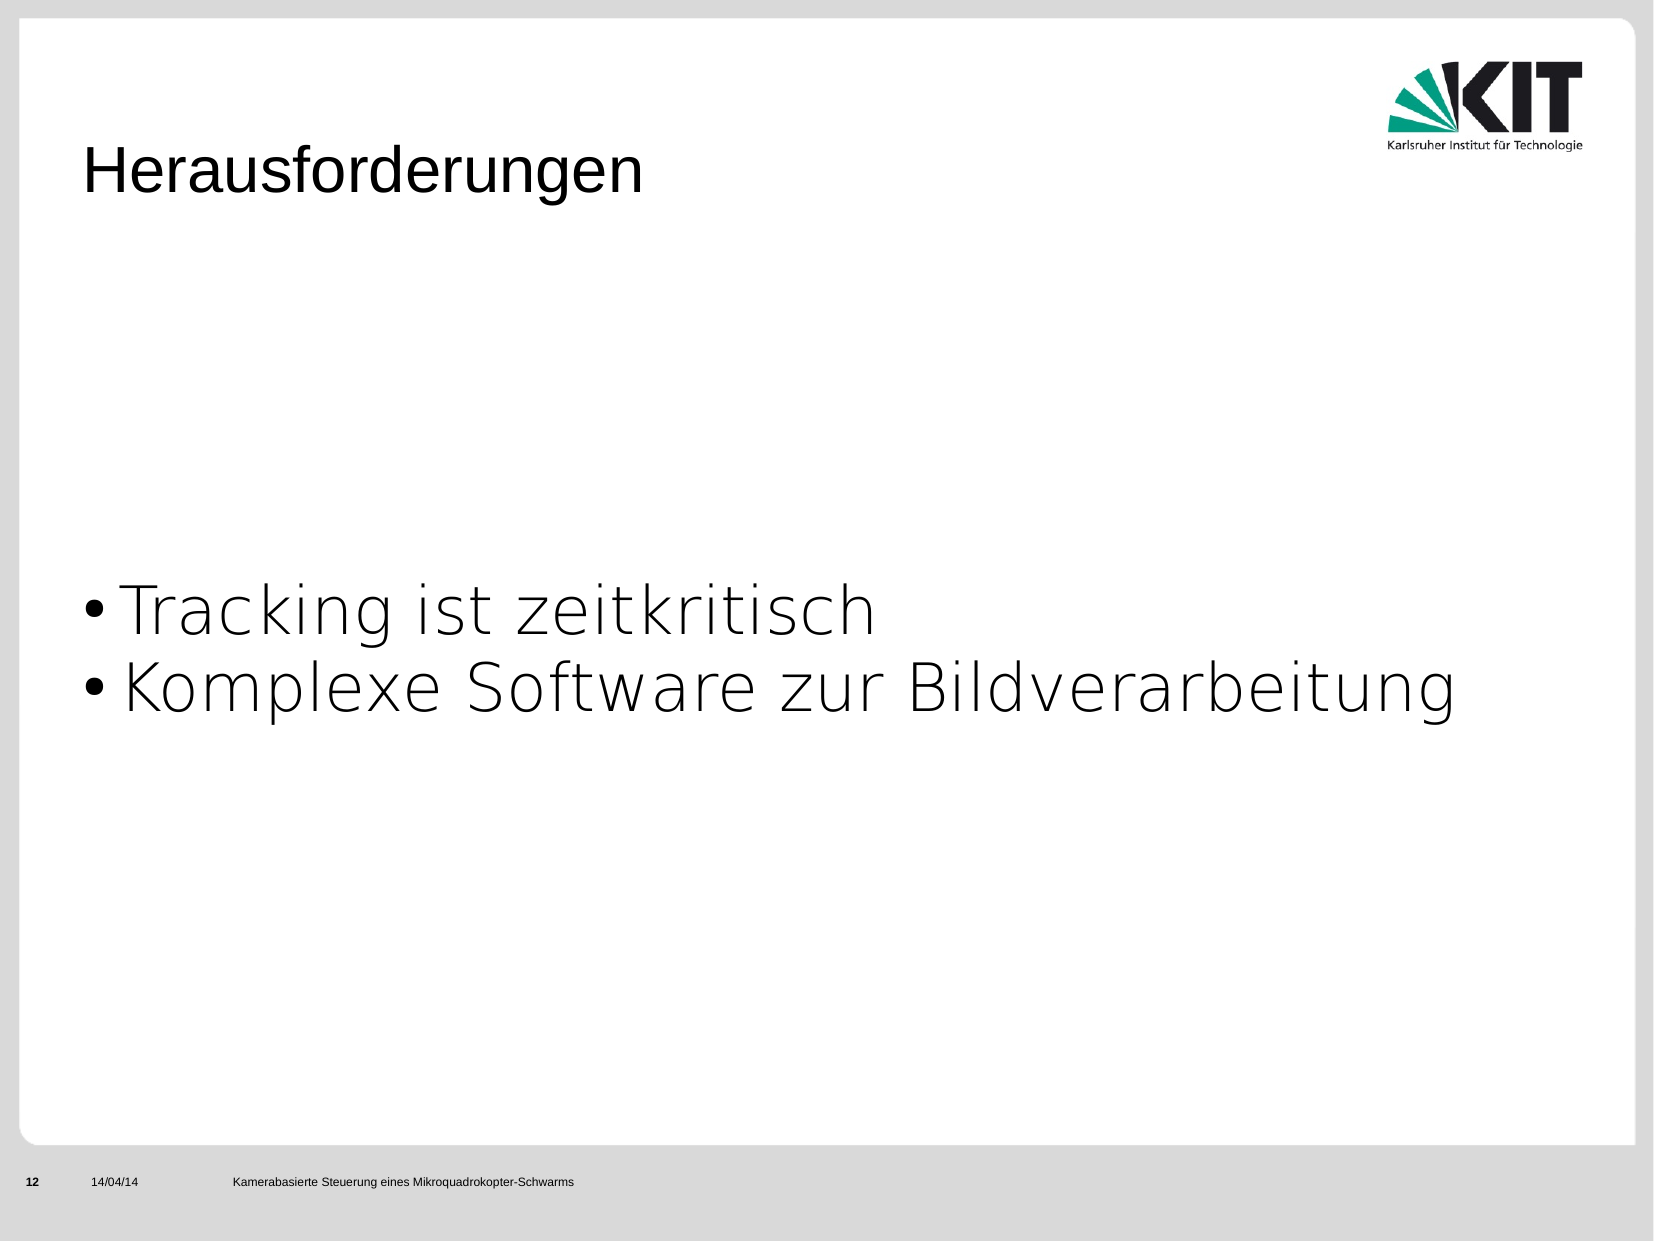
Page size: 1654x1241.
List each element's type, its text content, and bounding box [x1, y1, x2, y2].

subtitle Tracking ist zeitkritisch Komplexe Software zur Bildverarbeitung [82, 290, 1571, 1010]
title Herausforderungen [82, 49, 1571, 257]
picture [0, 0, 1654, 1241]
